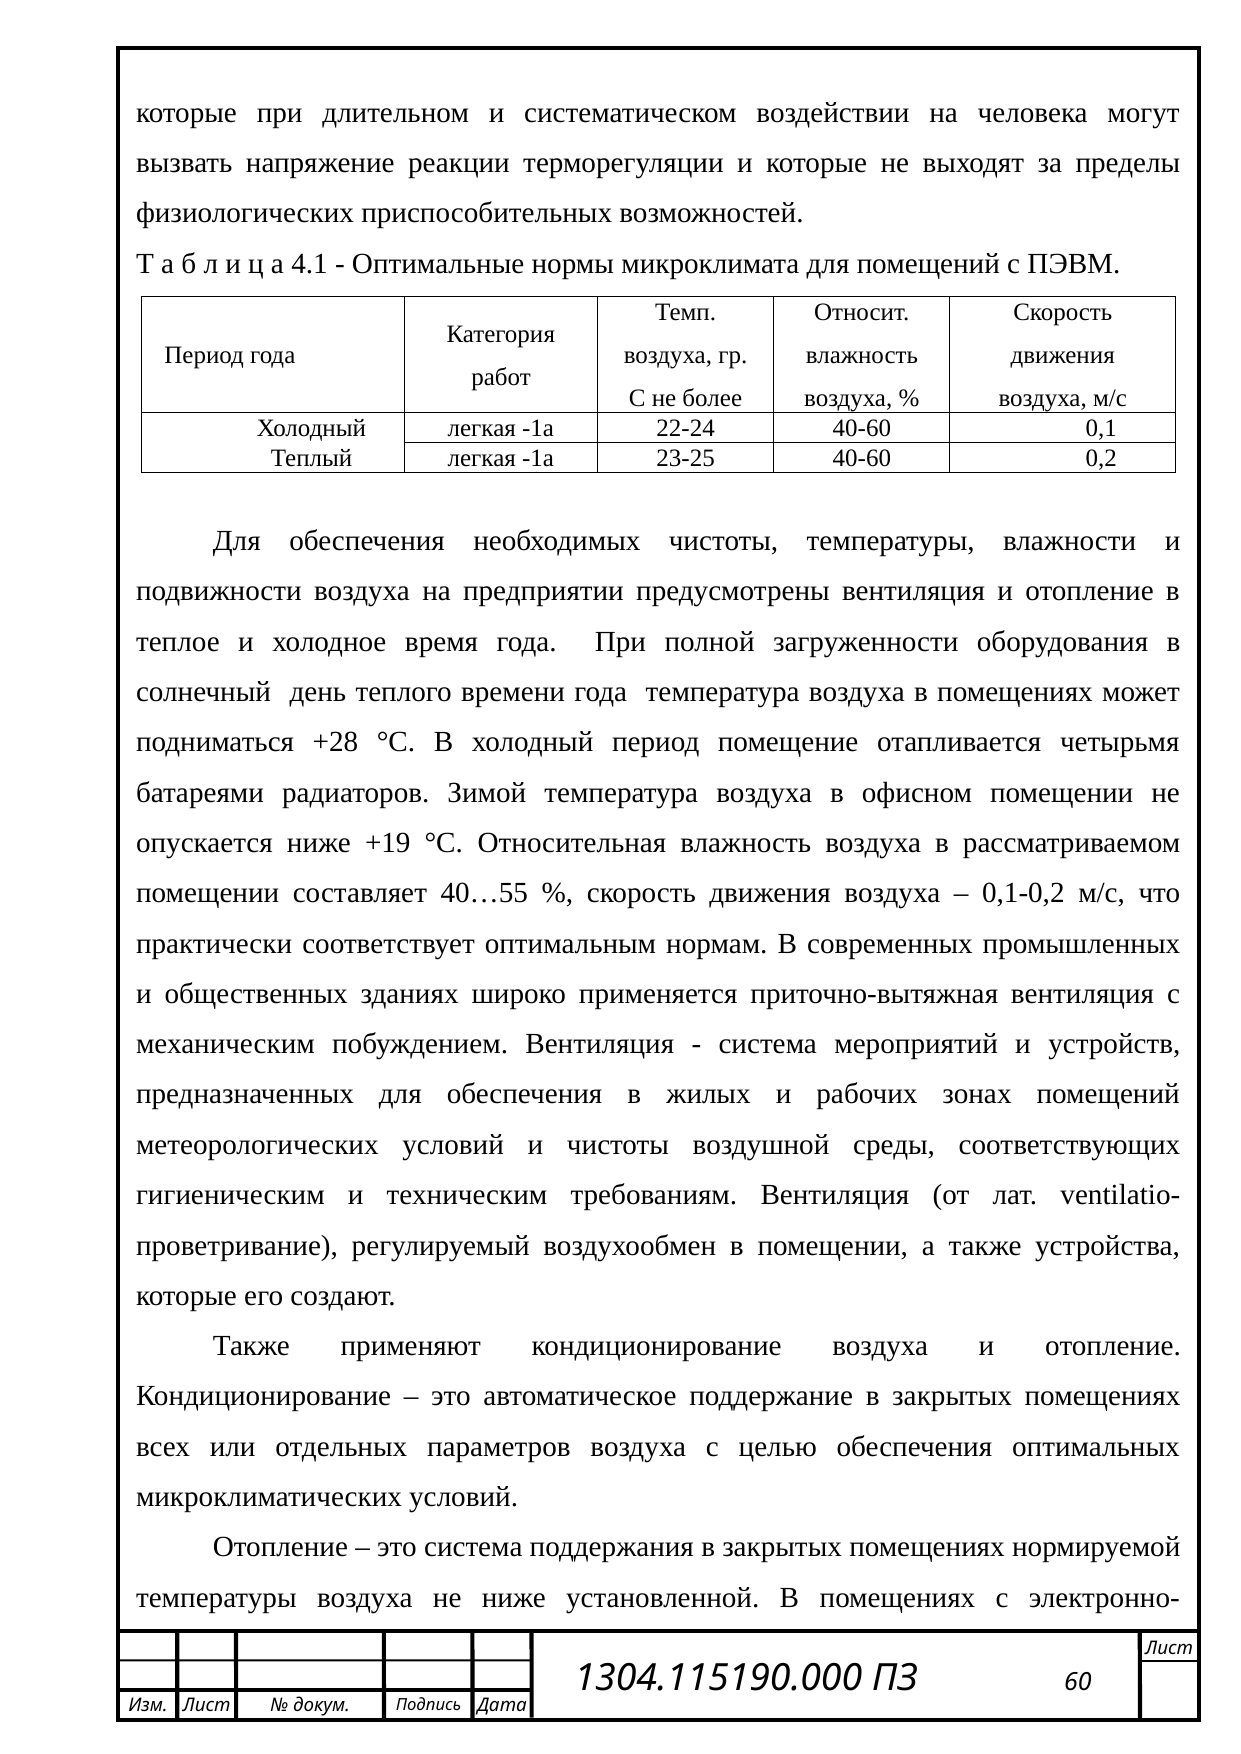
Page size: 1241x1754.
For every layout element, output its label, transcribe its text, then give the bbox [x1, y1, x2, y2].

table_cell 40-60 [774, 443, 949, 472]
table_header Категория работ [405, 297, 597, 412]
text которые при длительном и систематическом воздействии на человека могут вызвать напряжение реакции терморегуляции и которые не выходят за пределы физиологических приспособительных возможностей. [136, 95, 1181, 229]
table_cell 0,1 [950, 413, 1175, 442]
table_cell Холодный [142, 413, 404, 442]
table_header Относит. влажность воздуха, % [774, 297, 949, 412]
table_header Темп. воздуха, гр. С не более [598, 297, 773, 412]
table_cell легкая -1а [405, 413, 597, 442]
text Отопление – это система поддержания в закрытых помещениях нормируемой температуры воздуха не ниже установленной. В помещениях с электронно- [136, 1529, 1181, 1613]
table_cell легкая -1а [405, 443, 597, 472]
table_header Скорость движения воздуха, м/с [950, 297, 1175, 412]
table_cell 23-25 [598, 443, 773, 472]
table_cell 40-60 [774, 413, 949, 442]
table_cell Теплый [142, 442, 404, 472]
table_cell 22-24 [598, 413, 773, 442]
text Также применяют кондиционирование воздуха и отопление. Кондиционирование – это автоматическое поддержание в закрытых помещениях всех или отдельных параметров воздуха с целью обеспечения оптимальных микроклиматических условий. [136, 1328, 1181, 1513]
text Т а б л и ц а 4.1 - Оптимальные нормы микроклимата для помещений с ПЭВМ. [136, 246, 1181, 279]
table_cell 0,2 [950, 443, 1175, 472]
table_header Период года [142, 297, 404, 412]
text Для обеспечения необходимых чистоты, температуры, влажности и подвижности воздуха на предприятии предусмотрены вентиляция и отопление в теплое и холодное время года. При полной загруженности оборудования в солнечный день теплого времени года температура воздуха в помещениях может подниматься +28 °С. В холодный период помещение отапливается четырьмя батареями радиаторов. Зимой температура воздуха в офисном помещении не опускается ниже +19 °С. Относительная влажность воздуха в рассматриваемом помещении составляет 40…55 %, скорость движения воздуха – 0,1-0,2 м/с, что практически соответствует оптимальным нормам. В современных промышленных и общественных зданиях широко применяется приточно-вытяжная вентиляция с механическим побуждением. Вентиляция - система мероприятий и устройств, предназначенных для обеспечения в жилых и рабочих зонах помещений метеорологических условий и чистоты воздушной среды, соответствующих гигиеническим и техническим требованиям. Вентиляция (от лат. ventilatio- проветривание), регулируемый воздухообмен в помещении, а также устройства, которые его создают. [136, 523, 1181, 1311]
